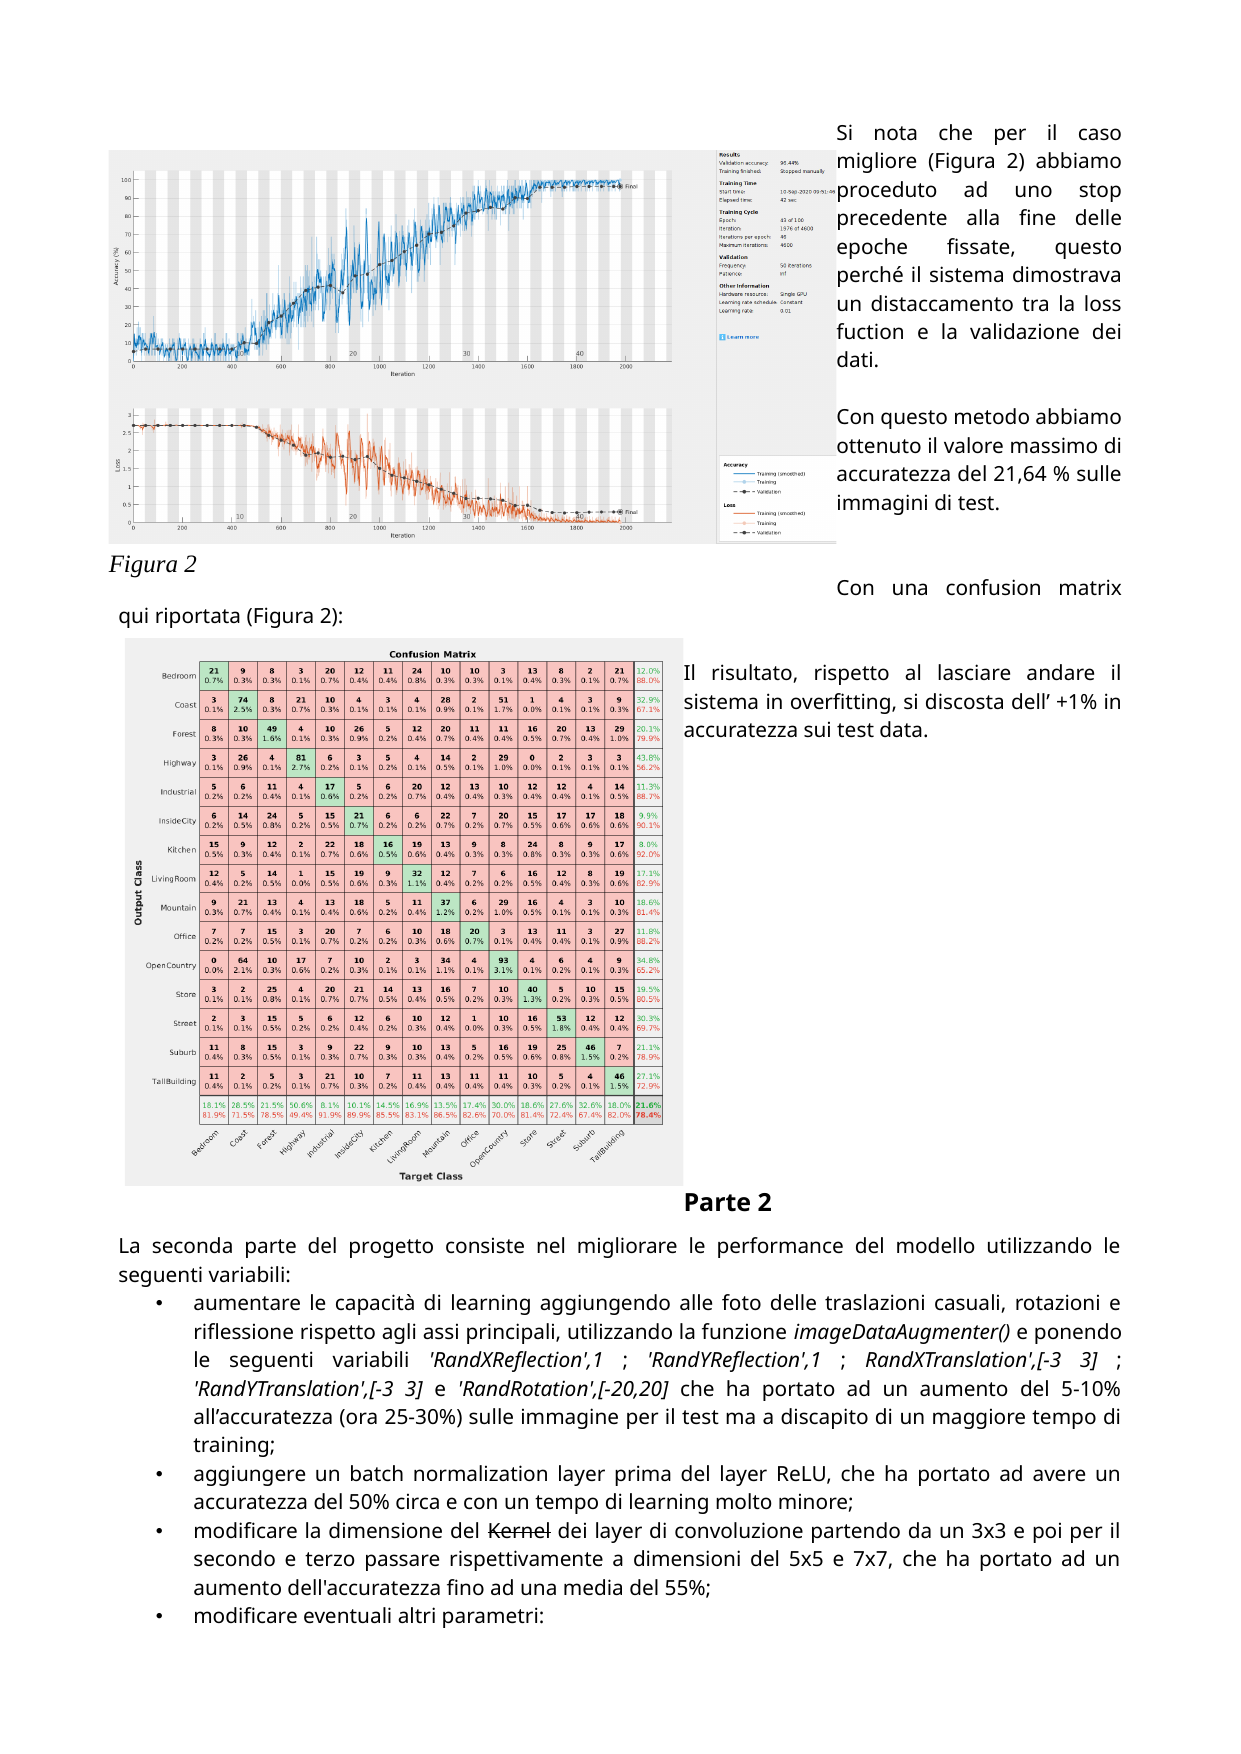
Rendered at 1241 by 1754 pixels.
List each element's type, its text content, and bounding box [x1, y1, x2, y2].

text La seconda parte del progetto consiste nel migliorare le performance del modello utilizzando le seguenti variabili: [118, 1231, 1122, 1288]
list aumentare le capacità di learning aggiungendo alle foto delle traslazioni casuali, rotazioni e riflessione rispetto agli assi principali, utilizzando la funzione imageDataAugmenter() e ponendo le seguenti variabili 'RandXReflection',1 ; 'RandYReflection',1 ; RandXTranslation',[-3 3] ; 'RandYTranslation',[-3 3] e 'RandRotation',[-20,20] che ha portato ad un aumento del 5-10% all’accuratezza (ora 25-30%) sulle immagine per il test ma a discapito di un maggiore tempo di training; [156, 1288, 1122, 1459]
text Figura 2 [108, 544, 836, 578]
text Con questo metodo abbiamo ottenuto il valore massimo di accuratezza del 21,64 % sulle immagini di test. [837, 402, 1122, 516]
picture [108, 150, 837, 544]
list aggiungere un batch normalization layer prima del layer ReLU, che ha portato ad avere un accuratezza del 50% circa e con un tempo di learning molto minore; [156, 1459, 1122, 1516]
text Si nota che per il caso migliore (Figura 2) abbiamo proceduto ad uno stop precedente alla fine delle epoche fissate, questo perché il sistema dimostrava un distaccamento tra la loss fuction e la validazione dei dati. [108, 118, 1122, 374]
picture [124, 638, 684, 1186]
list modificare eventuali altri parametri: [156, 1601, 1122, 1629]
list modificare la dimensione del Kernel dei layer di convoluzione partendo da un 3x3 e poi per il secondo e terzo passare rispettivamente a dimensioni del 5x5 e 7x7, che ha portato ad un aumento dell'accuratezza fino ad una media del 55%; [156, 1516, 1122, 1601]
subtitle Parte 2 [118, 1185, 1122, 1219]
text Con una confusion matrix qui riportata (Figura 2): [118, 573, 1122, 630]
text Il risultato, rispetto al lasciare andare il sistema in overfitting, si discosta dell’ +1% in accuratezza sui test data. [684, 658, 1122, 744]
